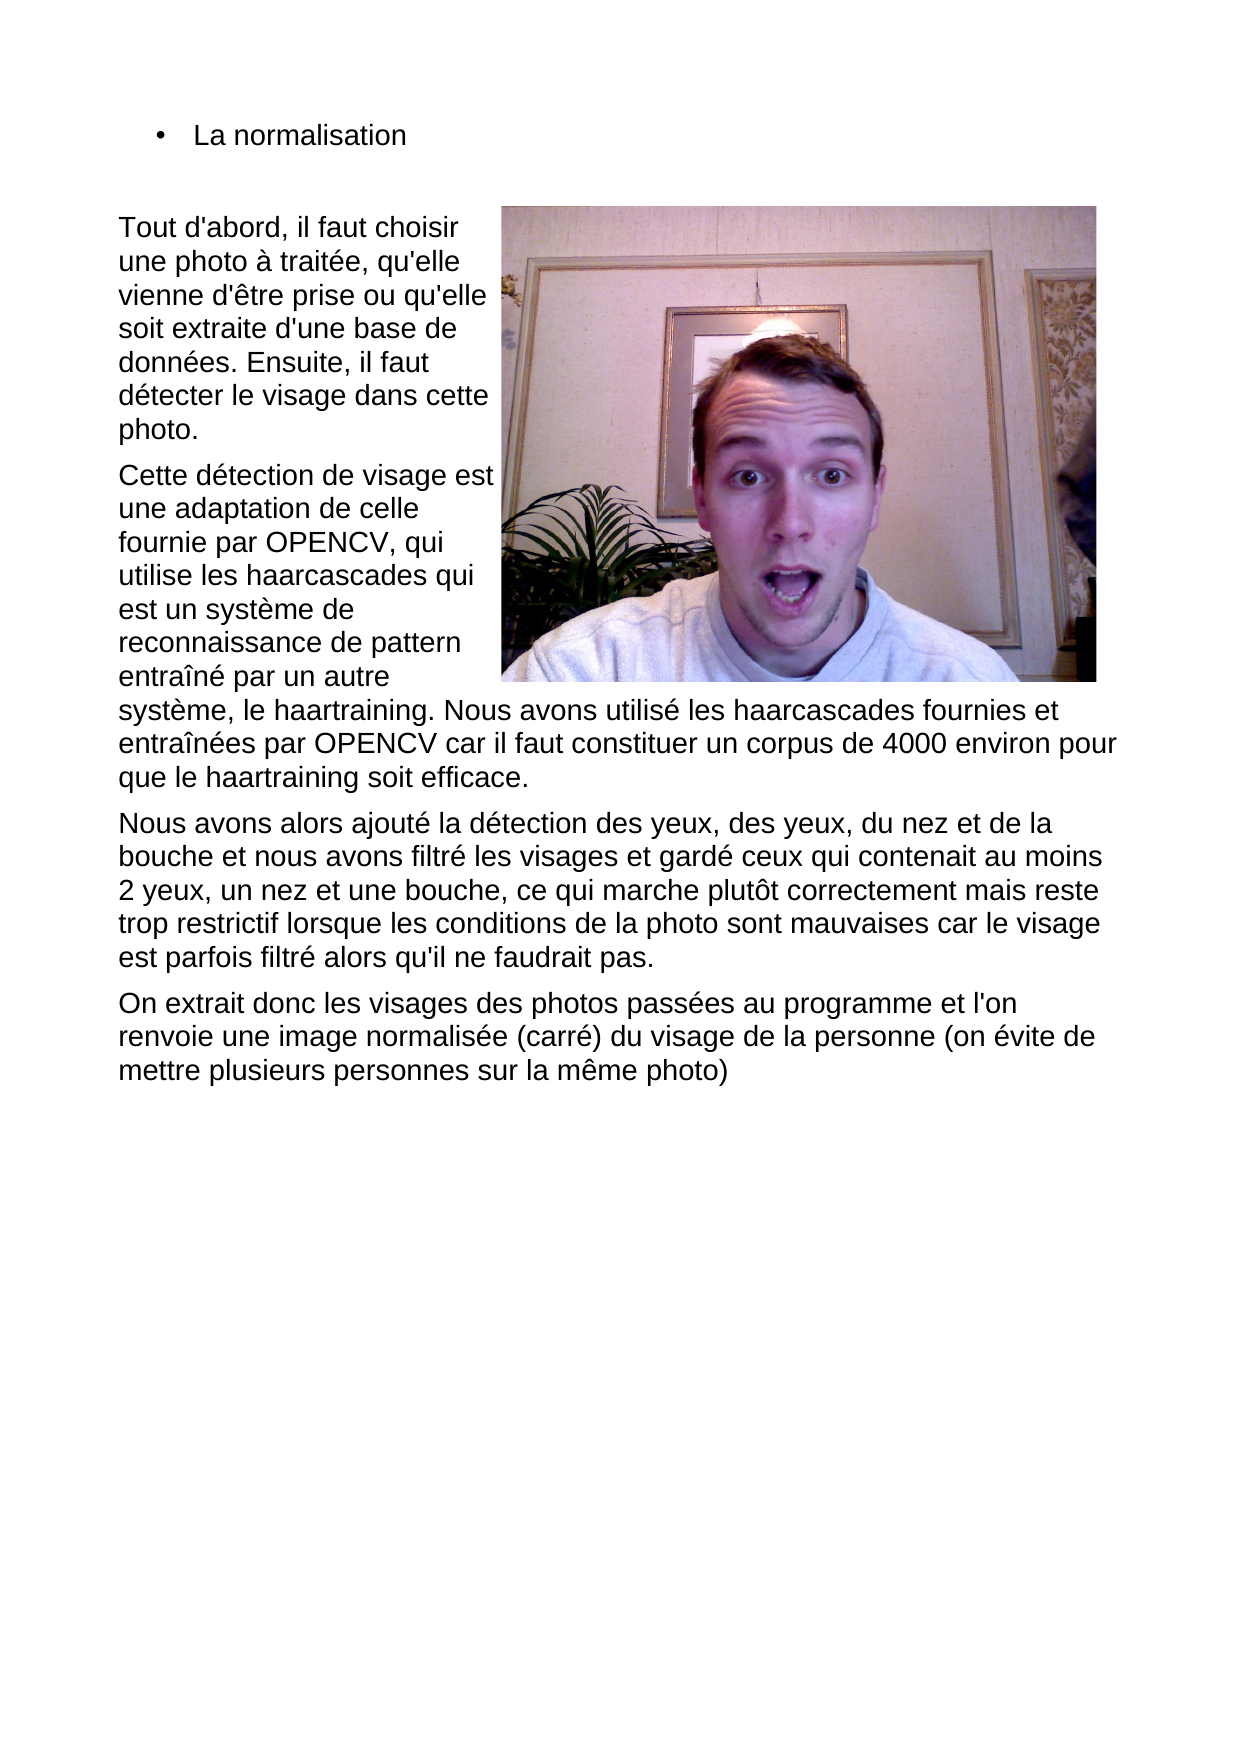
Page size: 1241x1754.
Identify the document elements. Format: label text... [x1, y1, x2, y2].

text Tout d'abord, il faut choisir une photo à traitée, qu'elle vienne d'être prise ou qu'elle soit extraite d'une base de données. Ensuite, il faut détecter le visage dans cette photo. [118, 210, 501, 445]
text On extrait donc les visages des photos passées au programme et l'on renvoie une image normalisée (carré) du visage de la personne (on évite de mettre plusieurs personnes sur la même photo) [118, 986, 1122, 1086]
list La normalisation [156, 118, 1122, 152]
text [1097, 210, 1122, 445]
text Nous avons alors ajouté la détection des yeux, des yeux, du nez et de la bouche et nous avons filtré les visages et gardé ceux qui contenait au moins 2 yeux, un nez et une bouche, ce qui marche plutôt correctement mais reste trop restrictif lorsque les conditions de la photo sont mauvaises car le visage est parfois filtré alors qu'il ne faudrait pas. [118, 806, 1122, 973]
text Cette détection de visage est une adaptation de celle fournie par OPENCV, qui utilise les haarcascades qui est un système de reconnaissance de pattern entraîné par un autre système, le haartraining. Nous avons utilisé les haarcascades fournies et entraînées par OPENCV car il faut constituer un corpus de 4000 environ pour que le haartraining soit efficace. [118, 458, 1122, 793]
picture [501, 206, 1097, 682]
